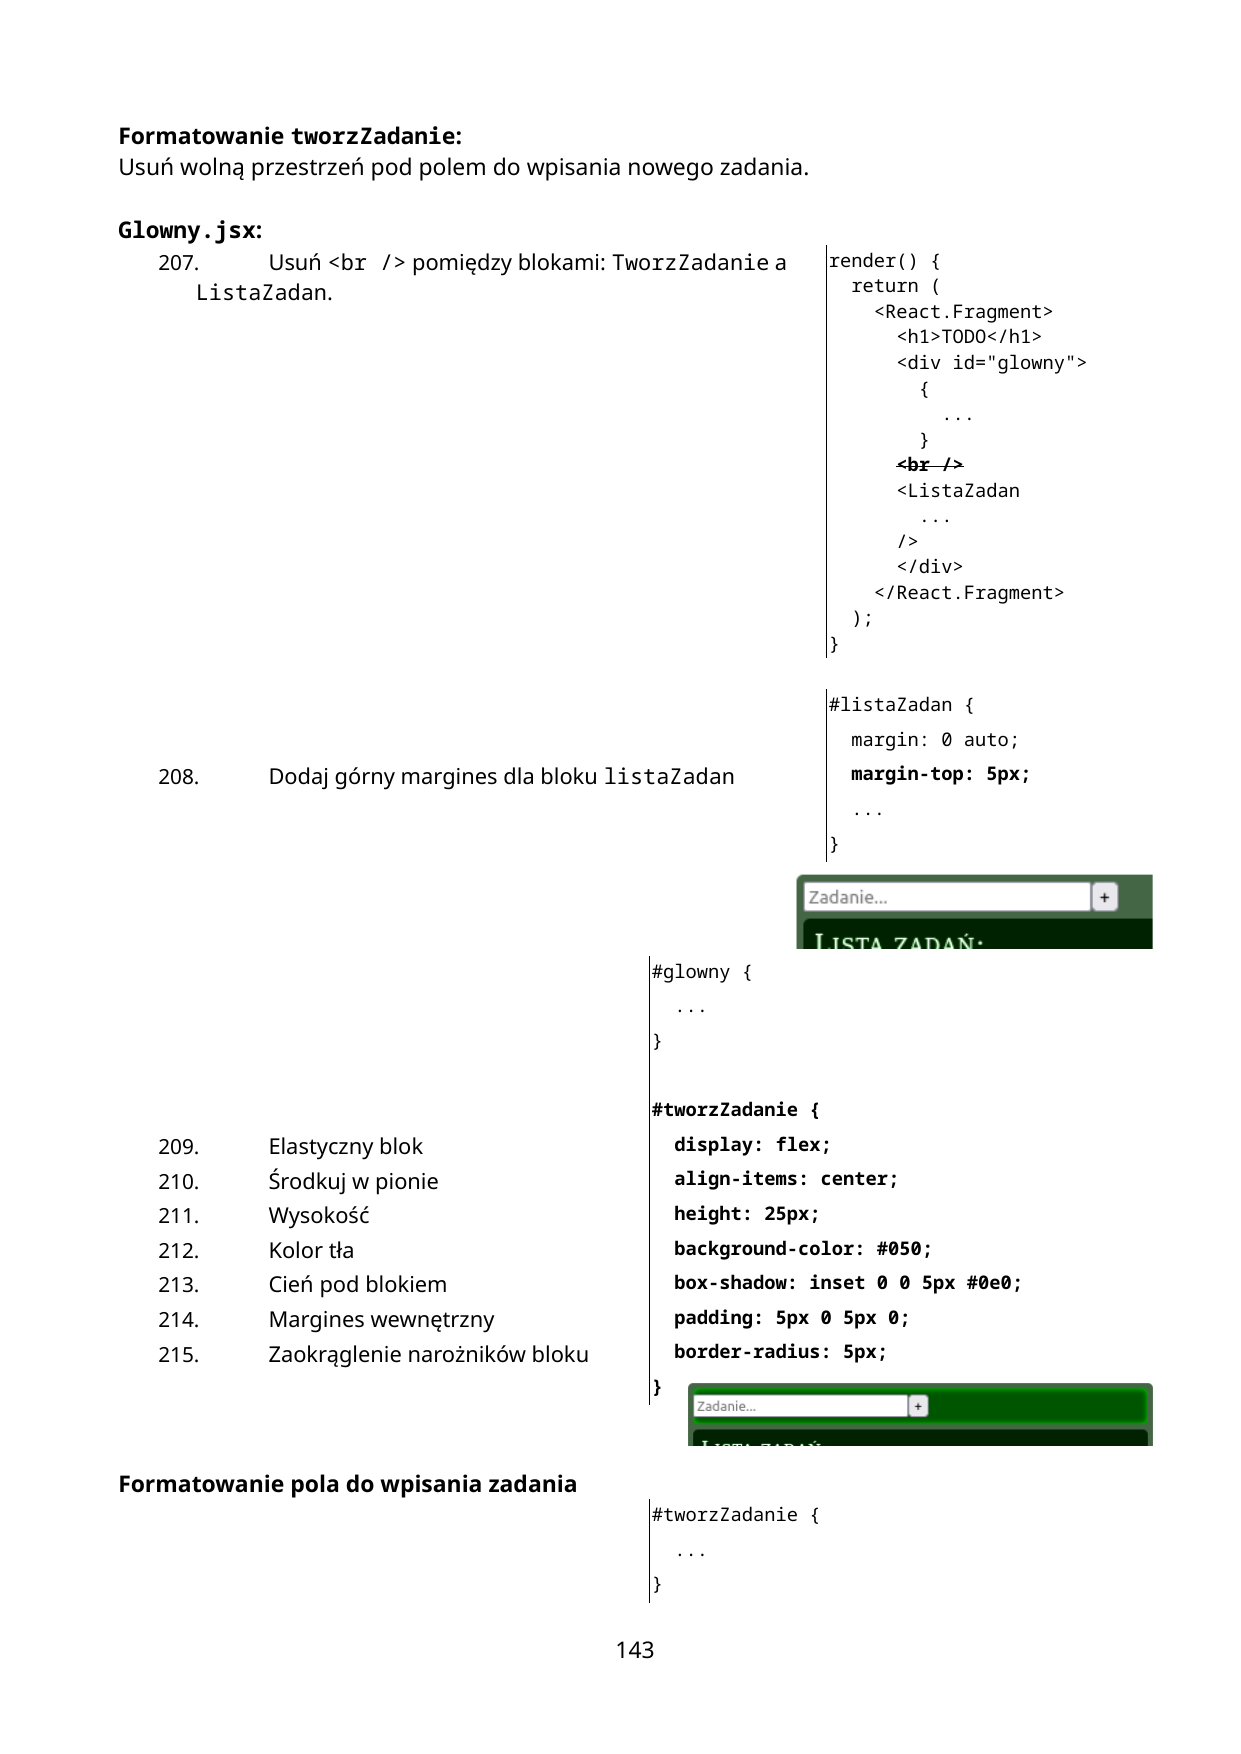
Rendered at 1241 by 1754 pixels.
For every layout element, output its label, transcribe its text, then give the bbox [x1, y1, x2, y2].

table_cell Środkuj w pionie [118, 1163, 649, 1198]
table_cell box-shadow: inset 0 0 5px #0e0; [650, 1267, 1152, 1302]
table_cell [118, 828, 826, 862]
table_header Usuń <br /> pomiędzy blokami: TworzZadanie a ListaZadan. [118, 245, 826, 658]
picture [794, 868, 1153, 949]
text Usuń wolną przestrzeń pod polem do wpisania nowego zadania. [118, 151, 1152, 182]
table_cell [118, 990, 649, 1025]
table_cell [118, 1094, 649, 1129]
table_header render() { return ( <React.Fragment> <h1>TODO</h1> <div id="glowny"> { ... } <br /> <ListaZadan ... /> </div> </React.Fragment> ); } [827, 245, 1152, 658]
table_cell align-items: center; [650, 1163, 1152, 1198]
text Formatowanie pola do wpisania zadania [118, 1468, 1152, 1499]
table_cell [650, 1060, 1152, 1094]
table_cell } [650, 1025, 1152, 1059]
table_cell ... [650, 990, 1152, 1025]
table_cell [118, 1568, 649, 1603]
text Glowny.jsx: [118, 213, 1152, 245]
table_header #tworzZadanie { [650, 1499, 1152, 1534]
table_cell display: flex; [650, 1129, 1152, 1163]
table_cell ... [650, 1534, 1152, 1568]
table_cell Cień pod blokiem [118, 1267, 649, 1302]
table_cell Dodaj górny margines dla bloku listaZadan [118, 758, 826, 793]
table_cell Wysokość [118, 1198, 649, 1232]
table_cell #tworzZadanie { [650, 1094, 1152, 1129]
table_cell margin: 0 auto; [827, 724, 1152, 758]
table_cell Zaokrąglenie narożników bloku [118, 1336, 649, 1371]
table_header #listaZadan { [827, 689, 1152, 724]
table_cell [118, 1371, 649, 1405]
table_cell } [827, 828, 1152, 862]
table_cell [118, 724, 826, 758]
table_cell [118, 1534, 649, 1568]
picture [685, 1379, 1156, 1446]
table_header [118, 689, 826, 724]
table_cell Elastyczny blok [118, 1129, 649, 1163]
table_header [118, 1499, 649, 1534]
table_header [118, 956, 649, 990]
table_cell background-color: #050; [650, 1233, 1152, 1267]
table_cell [118, 793, 826, 827]
table_cell border-radius: 5px; [650, 1336, 1152, 1371]
text Formatowanie tworzZadanie: [118, 120, 1152, 151]
table_cell padding: 5px 0 5px 0; [650, 1302, 1152, 1336]
table_cell height: 25px; [650, 1198, 1152, 1232]
table_cell [118, 1060, 649, 1094]
table_cell margin-top: 5px; [827, 758, 1152, 793]
table_cell Margines wewnętrzny [118, 1302, 649, 1336]
table_cell [118, 1025, 649, 1059]
table_cell ... [827, 793, 1152, 827]
table_cell Kolor tła [118, 1233, 649, 1267]
table_cell } [650, 1568, 1152, 1603]
table_cell } [650, 1371, 1152, 1405]
table_header #glowny { [650, 956, 1152, 990]
